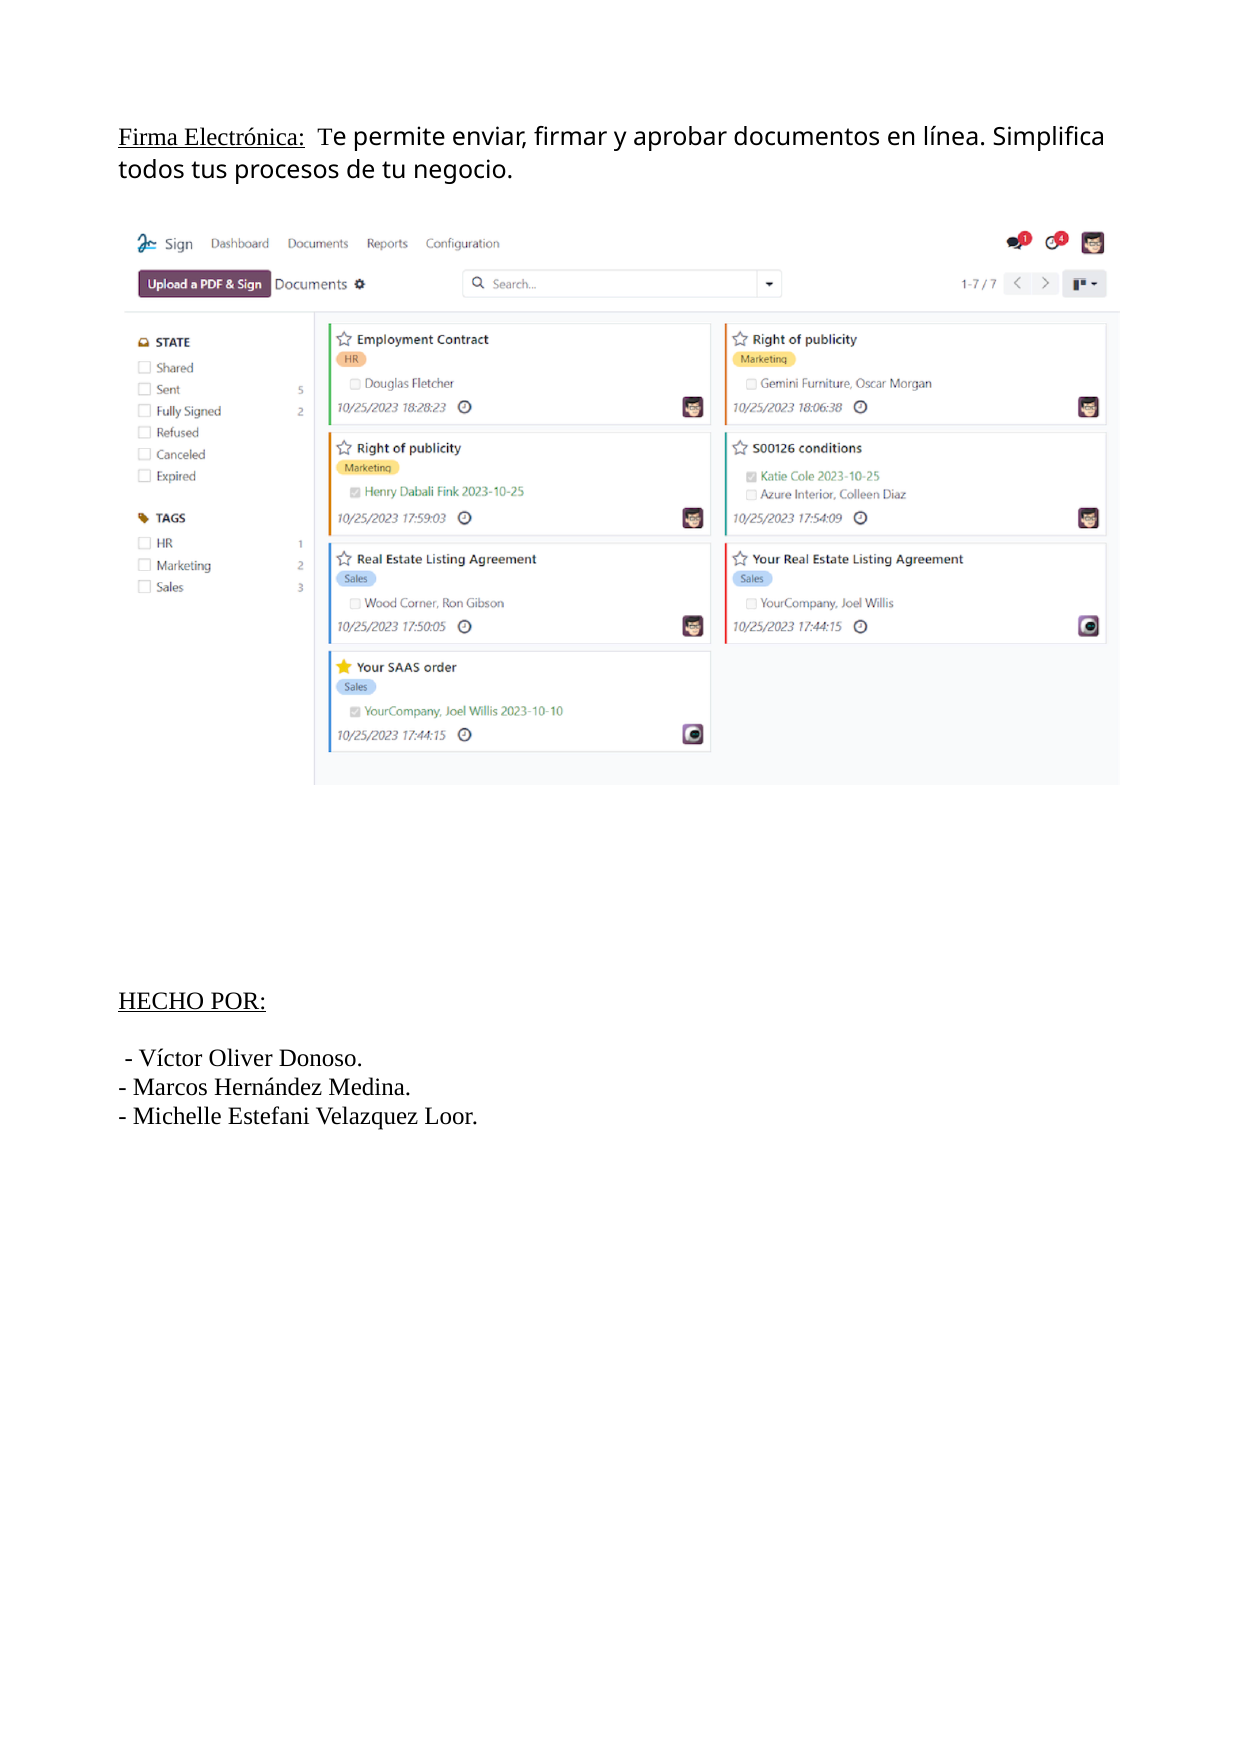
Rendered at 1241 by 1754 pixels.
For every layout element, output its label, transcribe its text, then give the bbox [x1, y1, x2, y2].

text - Marcos Hernández Medina. [118, 1072, 1122, 1101]
text - Víctor Oliver Donoso. [118, 1043, 1122, 1072]
picture [118, 215, 1123, 785]
text HECHO POR: [118, 986, 1122, 1015]
text - Michelle Estefani Velazquez Loor. [118, 1101, 1122, 1130]
text Firma Electrónica: Te permite enviar, firmar y aprobar documentos en línea. Simplifica todos tus procesos de tu negocio. [118, 118, 1122, 186]
